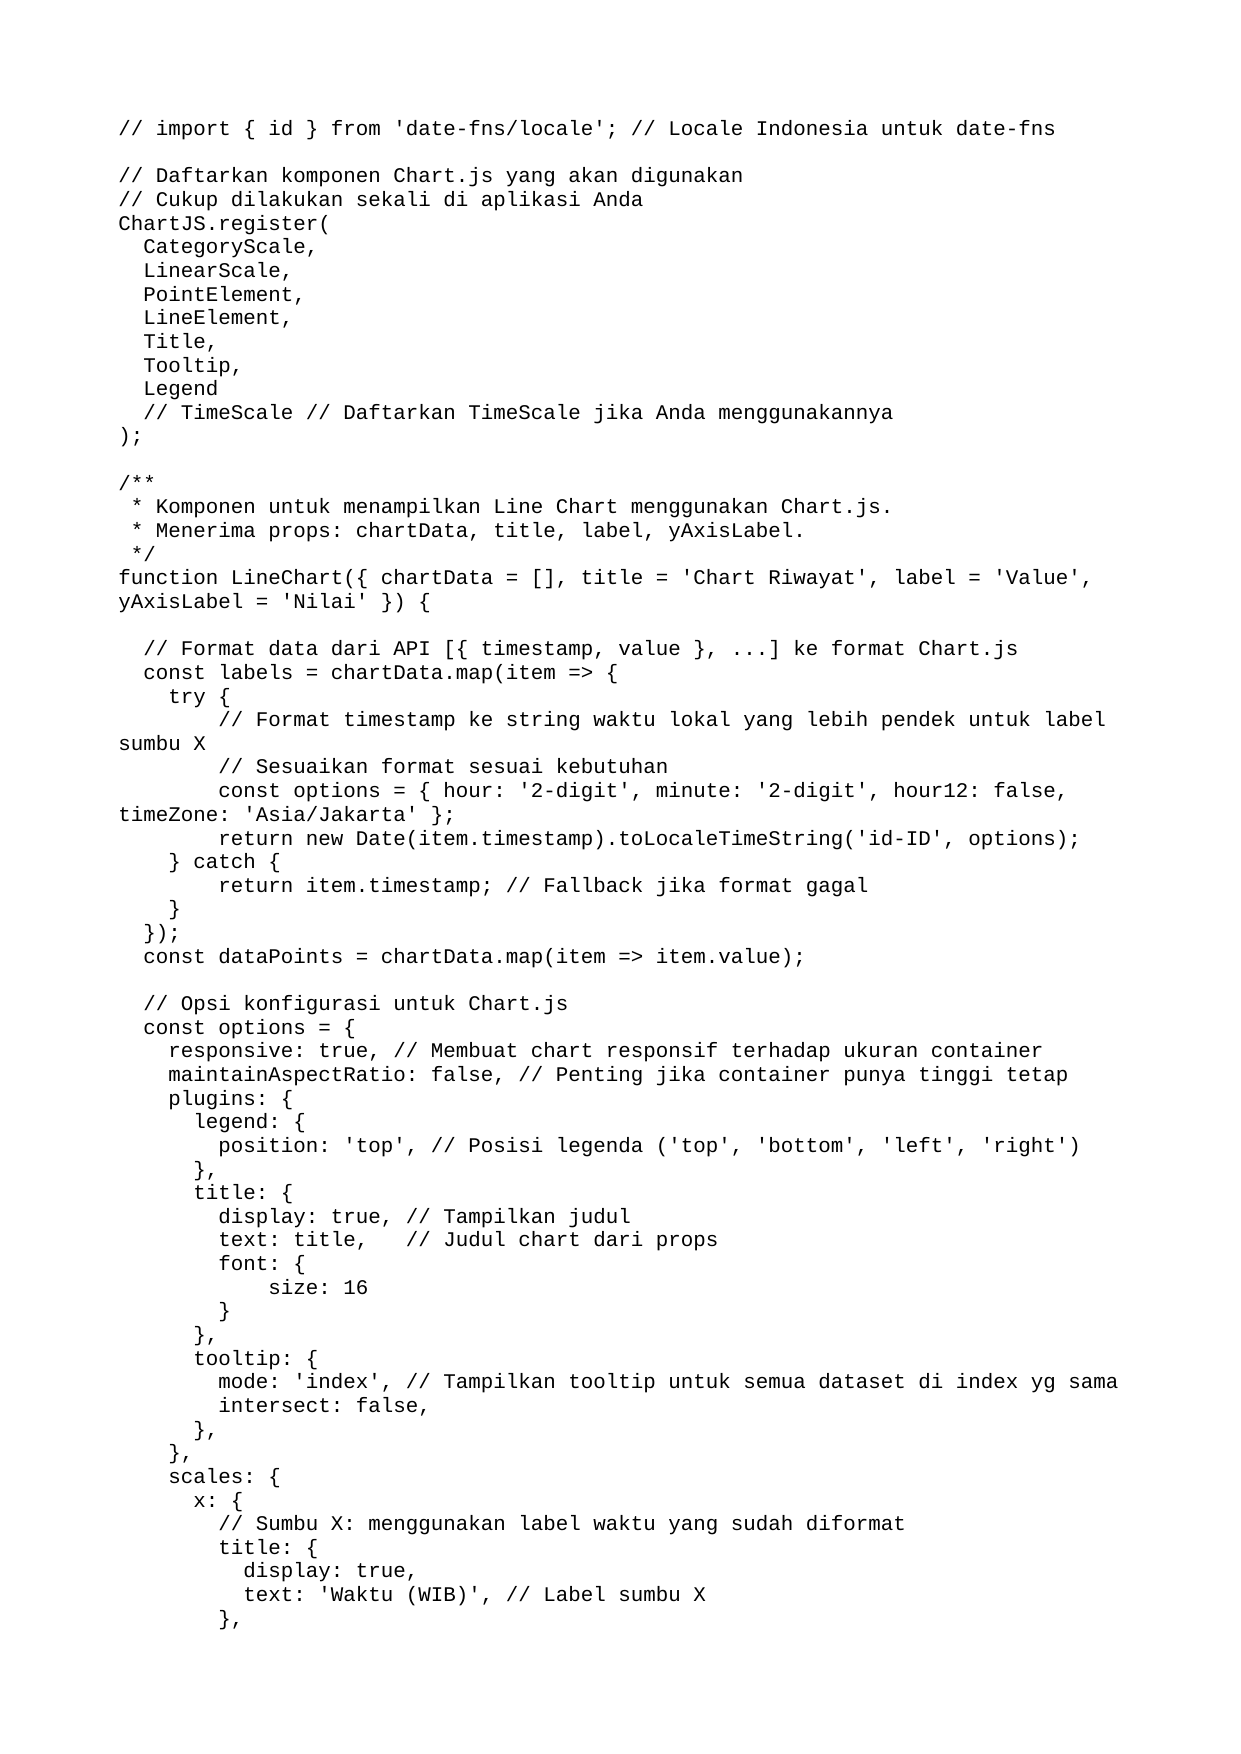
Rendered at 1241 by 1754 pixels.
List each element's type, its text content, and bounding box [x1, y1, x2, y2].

text responsive: true, // Membuat chart responsif terhadap ukuran container [118, 1040, 1122, 1064]
text Tooltip, [118, 354, 1122, 378]
text intersect: false, [118, 1395, 1122, 1419]
text // Sumbu X: menggunakan label waktu yang sudah diformat [118, 1513, 1122, 1537]
text ); [118, 426, 1122, 449]
text LinearScale, [118, 260, 1122, 284]
text } catch { [118, 851, 1122, 875]
text text: title, // Judul chart dari props [118, 1229, 1122, 1253]
text x: { [118, 1489, 1122, 1513]
text maintainAspectRatio: false, // Penting jika container punya tinggi tetap [118, 1064, 1122, 1088]
text tooltip: { [118, 1348, 1122, 1371]
text // Opsi konfigurasi untuk Chart.js [118, 993, 1122, 1017]
text PointElement, [118, 284, 1122, 307]
text // import { id } from 'date-fns/locale'; // Locale Indonesia untuk date-fns [118, 118, 1122, 142]
text }, [118, 1608, 1122, 1631]
text function LineChart({ chartData = [], title = 'Chart Riwayat', label = 'Value', yAxisLabel = 'Nilai' }) { [118, 567, 1122, 615]
text * Menerima props: chartData, title, label, yAxisLabel. [118, 520, 1122, 544]
text const options = { hour: '2-digit', minute: '2-digit', hour12: false, timeZone: 'Asia/Jakarta' }; [118, 780, 1122, 827]
text try { [118, 686, 1122, 709]
text size: 16 [118, 1277, 1122, 1300]
text // Cukup dilakukan sekali di aplikasi Anda [118, 189, 1122, 213]
text /** [118, 473, 1122, 496]
text title: { [118, 1537, 1122, 1561]
text }, [118, 1324, 1122, 1348]
text } [118, 898, 1122, 922]
text CategoryScale, [118, 236, 1122, 260]
text // Sesuaikan format sesuai kebutuhan [118, 757, 1122, 780]
text return item.timestamp; // Fallback jika format gagal [118, 875, 1122, 898]
text const labels = chartData.map(item => { [118, 662, 1122, 686]
text title: { [118, 1182, 1122, 1206]
text Legend [118, 378, 1122, 402]
text display: true, // Tampilkan judul [118, 1206, 1122, 1229]
text }, [118, 1442, 1122, 1466]
text // Format timestamp ke string waktu lokal yang lebih pendek untuk label sumbu X [118, 709, 1122, 757]
text display: true, [118, 1561, 1122, 1584]
text legend: { [118, 1111, 1122, 1135]
text const dataPoints = chartData.map(item => item.value); [118, 946, 1122, 969]
text mode: 'index', // Tampilkan tooltip untuk semua dataset di index yg sama [118, 1371, 1122, 1395]
text */ [118, 544, 1122, 567]
text // Format data dari API [{ timestamp, value }, ...] ke format Chart.js [118, 638, 1122, 662]
text font: { [118, 1253, 1122, 1277]
text * Komponen untuk menampilkan Line Chart menggunakan Chart.js. [118, 496, 1122, 520]
text scales: { [118, 1466, 1122, 1489]
text Title, [118, 331, 1122, 354]
text ChartJS.register( [118, 213, 1122, 236]
text return new Date(item.timestamp).toLocaleTimeString('id-ID', options); [118, 827, 1122, 851]
text }, [118, 1419, 1122, 1442]
text }); [118, 922, 1122, 946]
text text: 'Waktu (WIB)', // Label sumbu X [118, 1584, 1122, 1608]
text position: 'top', // Posisi legenda ('top', 'bottom', 'left', 'right') [118, 1135, 1122, 1158]
text const options = { [118, 1017, 1122, 1040]
text }, [118, 1158, 1122, 1182]
text // TimeScale // Daftarkan TimeScale jika Anda menggunakannya [118, 402, 1122, 426]
text LineElement, [118, 307, 1122, 331]
text // Daftarkan komponen Chart.js yang akan digunakan [118, 165, 1122, 189]
text plugins: { [118, 1088, 1122, 1111]
text } [118, 1300, 1122, 1324]
